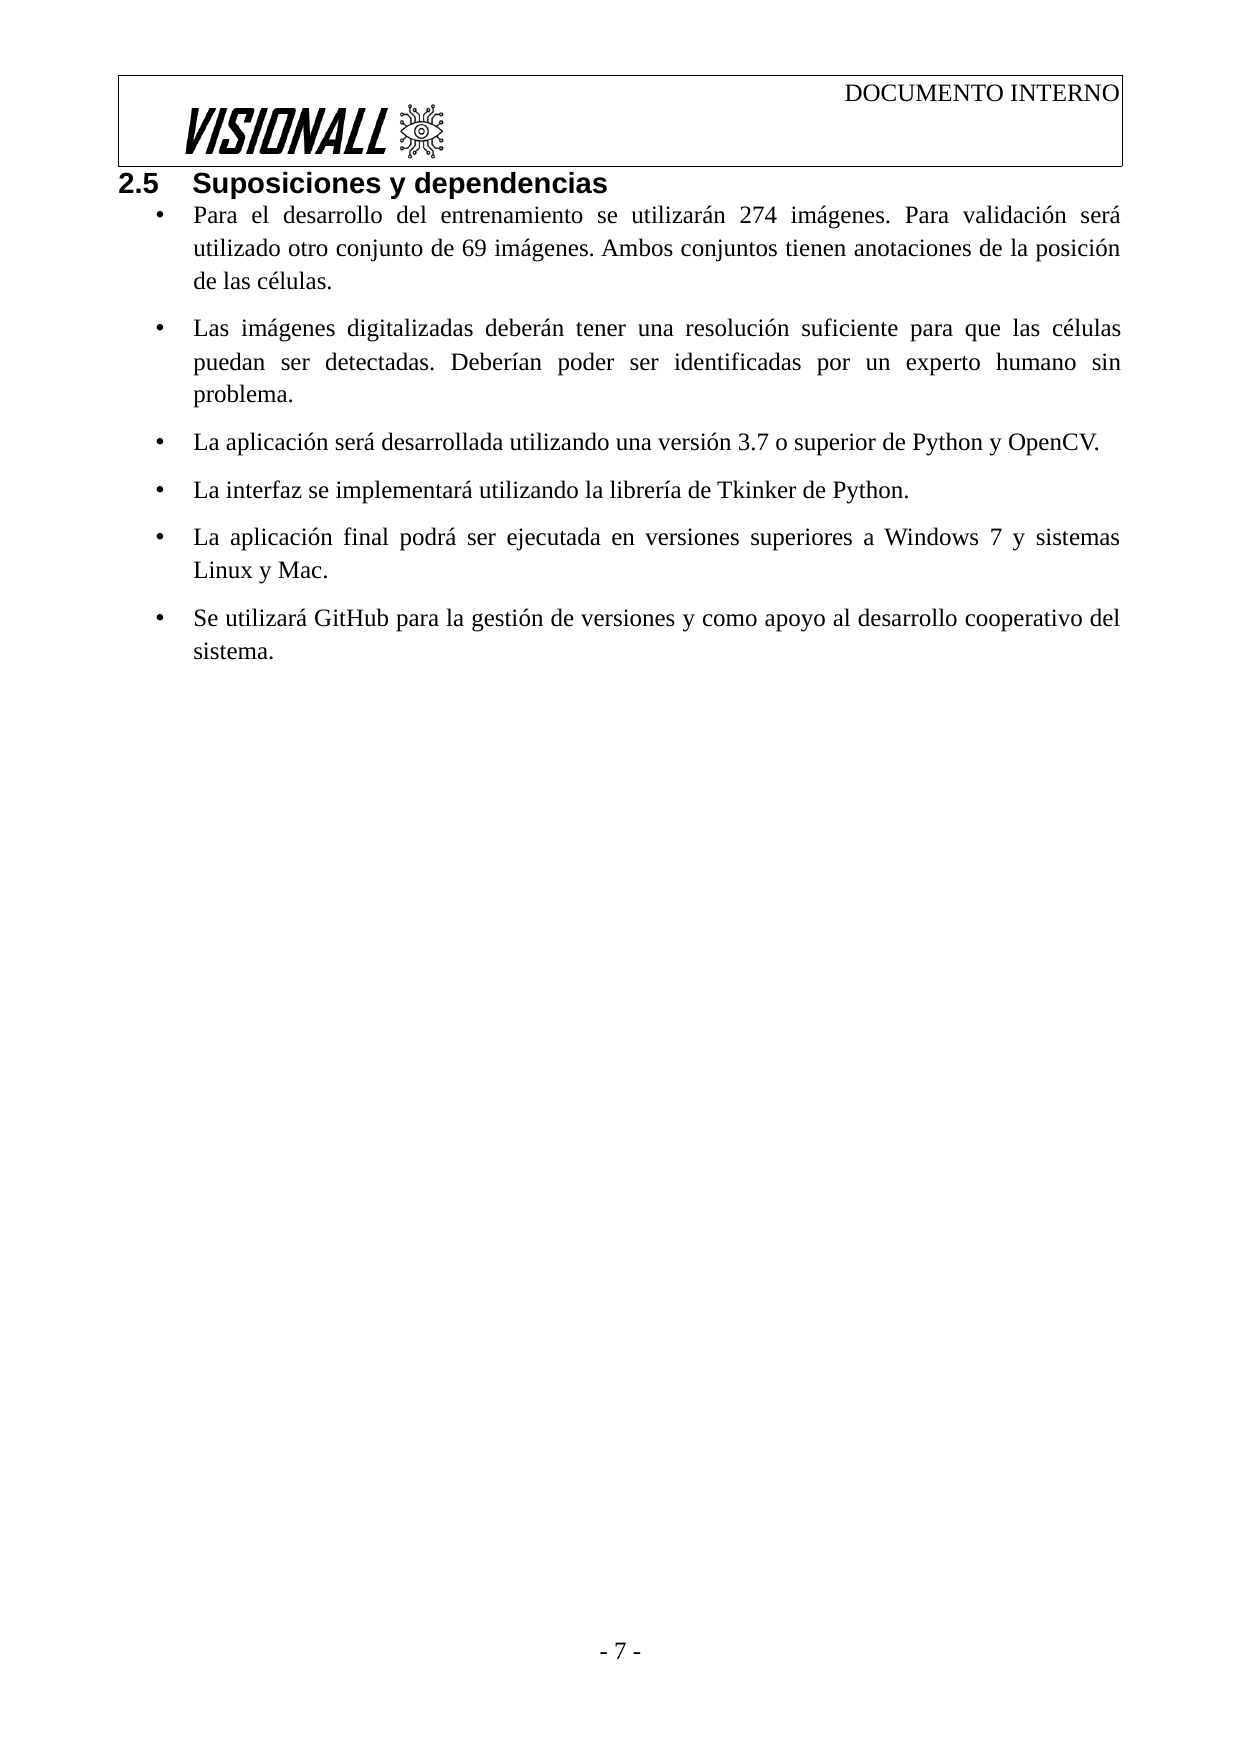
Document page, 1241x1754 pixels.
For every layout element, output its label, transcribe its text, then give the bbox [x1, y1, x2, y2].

list La interfaz se implementará utilizando la librería de Tkinker de Python. [156, 475, 1122, 503]
list Las imágenes digitalizadas deberán tener una resolución suficiente para que las células puedan ser detectadas. Deberían poder ser identificadas por un experto humano sin problema. [156, 313, 1122, 408]
list Para el desarrollo del entrenamiento se utilizarán 274 imágenes. Para validación será utilizado otro conjunto de 69 imágenes. Ambos conjuntos tienen anotaciones de la posición de las células. [156, 200, 1122, 295]
list Se utilizará GitHub para la gestión de versiones y como apoyo al desarrollo cooperativo del sistema. [156, 603, 1122, 665]
list La aplicación será desarrollada utilizando una versión 3.7 o superior de Python y OpenCV. [156, 427, 1122, 456]
subtitle Suposiciones y dependencias [118, 167, 1122, 200]
list La aplicación final podrá ser ejecutada en versiones superiores a Windows 7 y sistemas Linux y Mac. [156, 522, 1122, 584]
